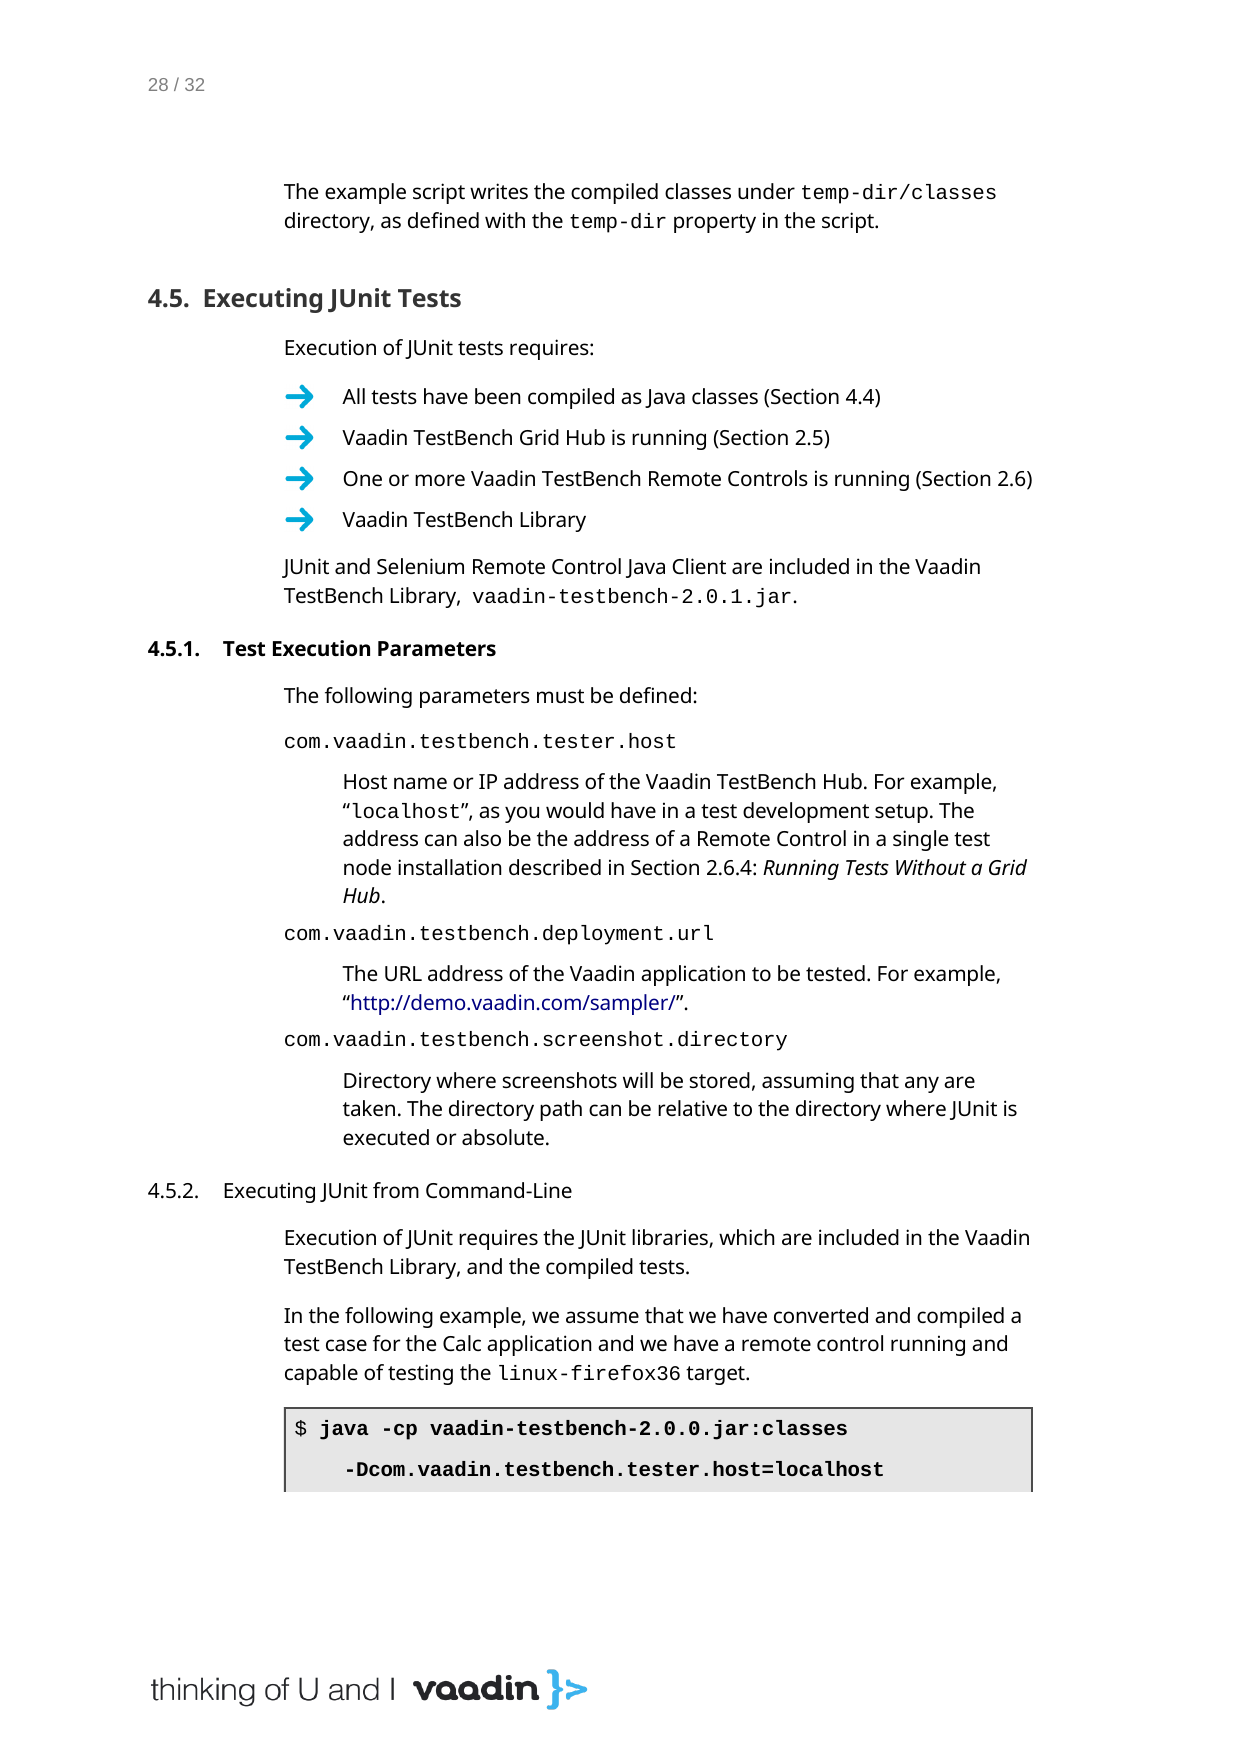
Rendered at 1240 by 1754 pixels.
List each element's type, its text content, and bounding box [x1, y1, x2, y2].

text In the following example, we assume that we have converted and compiled a test case for the Calc application and we have a remote control running and capable of testing the linux-firefox36 target. [283, 1301, 1033, 1386]
list Vaadin TestBench Library [283, 505, 1033, 533]
picture [284, 466, 304, 491]
text The URL address of the Vaadin application to be tested. For example, “http://demo.vaadin.com/sampler/”. [342, 959, 1033, 1016]
picture [304, 425, 314, 435]
text -Dcom.vaadin.testbench.tester.host=localhost [286, 1451, 1031, 1492]
picture [304, 522, 314, 532]
text com.vaadin.testbench.deployment.url [283, 923, 1033, 946]
text JUnit and Selenium Remote Control Java Client are included in the Vaadin TestBench Library, vaadin-testbench-2.0.1.jar. [283, 552, 1033, 609]
subtitle Test Execution Parameters [148, 634, 1033, 663]
text $ java -cp vaadin-testbench-2.0.0.jar:classes [286, 1409, 1031, 1451]
picture [284, 507, 304, 532]
text Execution of JUnit requires the JUnit libraries, which are included in the Vaadin TestBench Library, and the compiled tests. [283, 1223, 1033, 1280]
picture [284, 384, 304, 409]
picture [304, 466, 314, 476]
picture [304, 384, 314, 394]
list All tests have been compiled as Java classes (Section 4.4) [283, 382, 1033, 411]
text com.vaadin.testbench.screenshot.directory [283, 1029, 1033, 1053]
subtitle Executing JUnit Tests [148, 280, 1033, 314]
subtitle Executing JUnit from Command-Line [148, 1176, 1033, 1205]
list One or more Vaadin TestBench Remote Controls is running (Section 2.6) [283, 464, 1033, 493]
text The example script writes the compiled classes under temp-dir/classes directory, as defined with the temp-dir property in the script. [283, 177, 1033, 234]
text Execution of JUnit tests requires: [283, 333, 1033, 362]
picture [150, 1665, 590, 1712]
text Directory where screenshots will be stored, assuming that any are taken. The directory path can be relative to the directory where JUnit is executed or absolute. [342, 1066, 1033, 1151]
picture [304, 507, 314, 517]
list Vaadin TestBench Grid Hub is running (Section 2.5) [283, 423, 1033, 452]
text com.vaadin.testbench.tester.host [283, 731, 1033, 754]
text Host name or IP address of the Vaadin TestBench Hub. For example, “localhost”, as you would have in a test development setup. The address can also be the address of a Remote Control in a single test node installation described in Section 2.6.4: Running Tests Without a Grid Hub. [342, 767, 1033, 910]
picture [304, 440, 314, 450]
text The following parameters must be defined: [283, 682, 1033, 710]
picture [284, 425, 304, 450]
picture [304, 481, 314, 491]
picture [304, 399, 314, 409]
